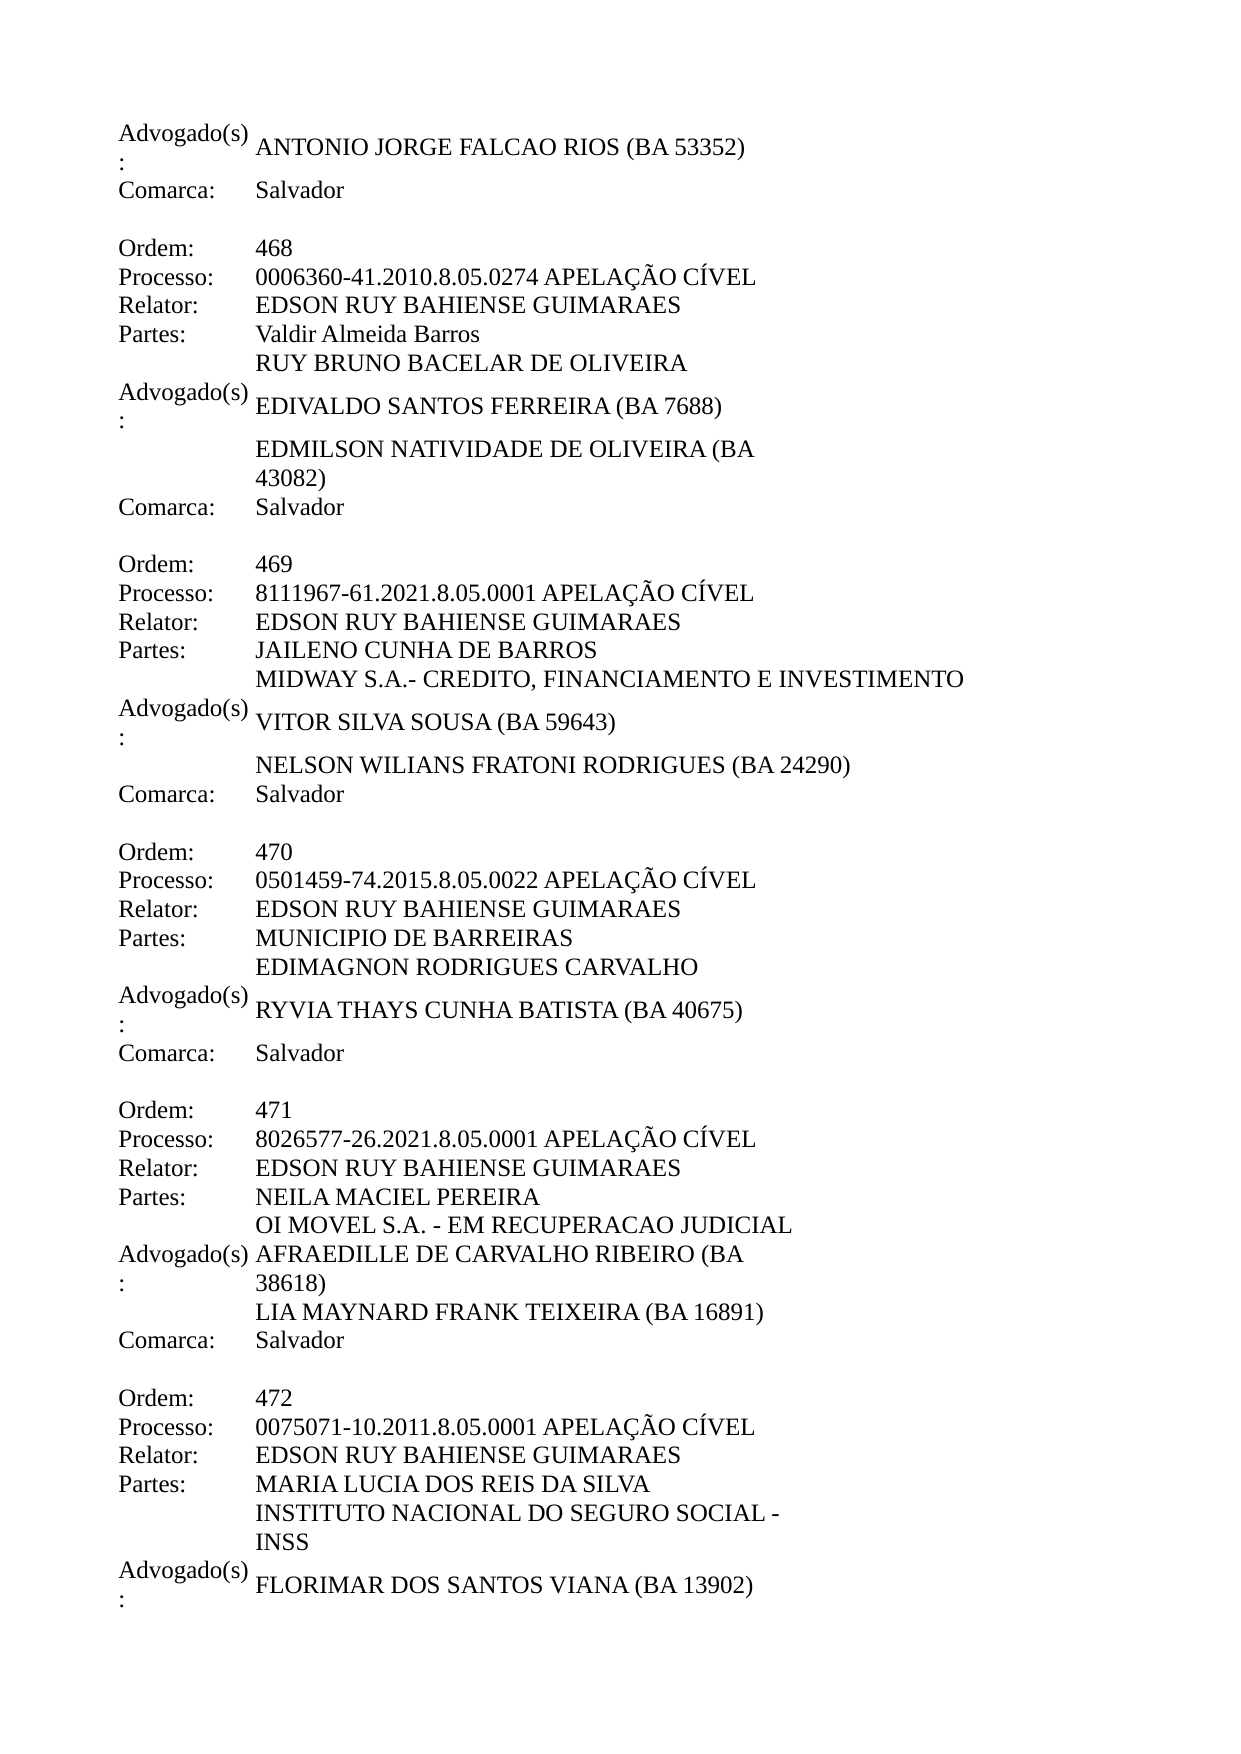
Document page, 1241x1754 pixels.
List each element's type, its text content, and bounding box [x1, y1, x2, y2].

table_cell Salvador [255, 1326, 818, 1354]
table_header Ordem: [118, 233, 255, 262]
table_cell [118, 1297, 255, 1326]
table_cell Relator: [118, 607, 255, 636]
table_cell Advogado(s): [118, 118, 255, 176]
table_cell EDIVALDO SANTOS FERREIRA (BA 7688) [255, 377, 829, 434]
table_cell EDIMAGNON RODRIGUES CARVALHO [255, 952, 758, 981]
table_cell Comarca: [118, 176, 255, 204]
table_header Ordem: [118, 1383, 255, 1412]
table_header Ordem: [118, 1096, 255, 1124]
table_cell Comarca: [118, 1038, 255, 1067]
table_cell EDMILSON NATIVIDADE DE OLIVEIRA (BA 43082) [255, 434, 829, 492]
table_cell Processo: [118, 1412, 255, 1441]
table_cell [118, 1498, 255, 1556]
table_cell Valdir Almeida Barros [255, 319, 829, 348]
table_cell Advogado(s): [118, 981, 255, 1038]
table_cell NEILA MACIEL PEREIRA [255, 1182, 818, 1211]
table_cell Salvador [255, 492, 829, 521]
table_cell EDSON RUY BAHIENSE GUIMARAES [255, 607, 966, 636]
table_header 468 [255, 233, 829, 262]
table_cell Advogado(s): [118, 377, 255, 434]
table_cell [118, 952, 255, 981]
table_cell Salvador [255, 176, 758, 204]
table_cell MARIA LUCIA DOS REIS DA SILVA [255, 1469, 840, 1498]
table_cell Advogado(s): [118, 693, 255, 751]
table_cell Processo: [118, 262, 255, 291]
table_cell AFRAEDILLE DE CARVALHO RIBEIRO (BA 38618) [255, 1239, 818, 1297]
table_cell Salvador [255, 1038, 758, 1067]
table_header Ordem: [118, 837, 255, 866]
table_cell INSTITUTO NACIONAL DO SEGURO SOCIAL - INSS [255, 1498, 840, 1556]
table_cell RUY BRUNO BACELAR DE OLIVEIRA [255, 348, 829, 377]
table_cell VITOR SILVA SOUSA (BA 59643) [255, 693, 966, 751]
table_header 470 [255, 837, 758, 866]
table_cell EDSON RUY BAHIENSE GUIMARAES [255, 1153, 818, 1182]
table_cell Processo: [118, 578, 255, 607]
table_cell EDSON RUY BAHIENSE GUIMARAES [255, 894, 758, 923]
table_cell Partes: [118, 1469, 255, 1498]
table_cell JAILENO CUNHA DE BARROS [255, 636, 966, 664]
table_cell Partes: [118, 1182, 255, 1211]
table_cell 0006360-41.2010.8.05.0274 APELAÇÃO CÍVEL [255, 262, 829, 291]
table_cell [118, 348, 255, 377]
table_cell Relator: [118, 1153, 255, 1182]
table_cell NELSON WILIANS FRATONI RODRIGUES (BA 24290) [255, 751, 966, 779]
table_cell Partes: [118, 319, 255, 348]
table_cell Advogado(s): [118, 1556, 255, 1613]
table_cell FLORIMAR DOS SANTOS VIANA (BA 13902) [255, 1556, 840, 1613]
table_cell 8026577-26.2021.8.05.0001 APELAÇÃO CÍVEL [255, 1124, 818, 1153]
table_cell RYVIA THAYS CUNHA BATISTA (BA 40675) [255, 981, 758, 1038]
table_cell [118, 751, 255, 779]
table_cell Partes: [118, 923, 255, 952]
table_cell [118, 434, 255, 492]
table_cell Relator: [118, 1441, 255, 1469]
table_cell OI MOVEL S.A. - EM RECUPERACAO JUDICIAL [255, 1211, 818, 1239]
table_cell EDSON RUY BAHIENSE GUIMARAES [255, 291, 829, 319]
table_cell ANTONIO JORGE FALCAO RIOS (BA 53352) [255, 118, 758, 176]
table_cell Advogado(s): [118, 1239, 255, 1297]
table_cell 0501459-74.2015.8.05.0022 APELAÇÃO CÍVEL [255, 866, 758, 894]
table_header 469 [255, 549, 966, 578]
table_header 472 [255, 1383, 840, 1412]
table_header Ordem: [118, 549, 255, 578]
table_cell Relator: [118, 291, 255, 319]
table_cell Partes: [118, 636, 255, 664]
table_cell EDSON RUY BAHIENSE GUIMARAES [255, 1441, 840, 1469]
table_cell [118, 1211, 255, 1239]
table_header 471 [255, 1096, 818, 1124]
table_cell MIDWAY S.A.- CREDITO, FINANCIAMENTO E INVESTIMENTO [255, 664, 966, 693]
table_cell Comarca: [118, 779, 255, 808]
table_cell Comarca: [118, 492, 255, 521]
table_cell [118, 664, 255, 693]
table_cell LIA MAYNARD FRANK TEIXEIRA (BA 16891) [255, 1297, 818, 1326]
table_cell Salvador [255, 779, 966, 808]
table_cell Processo: [118, 866, 255, 894]
table_cell 0075071-10.2011.8.05.0001 APELAÇÃO CÍVEL [255, 1412, 840, 1441]
table_cell Comarca: [118, 1326, 255, 1354]
table_cell Relator: [118, 894, 255, 923]
table_cell MUNICIPIO DE BARREIRAS [255, 923, 758, 952]
table_cell Processo: [118, 1124, 255, 1153]
table_cell 8111967-61.2021.8.05.0001 APELAÇÃO CÍVEL [255, 578, 966, 607]
